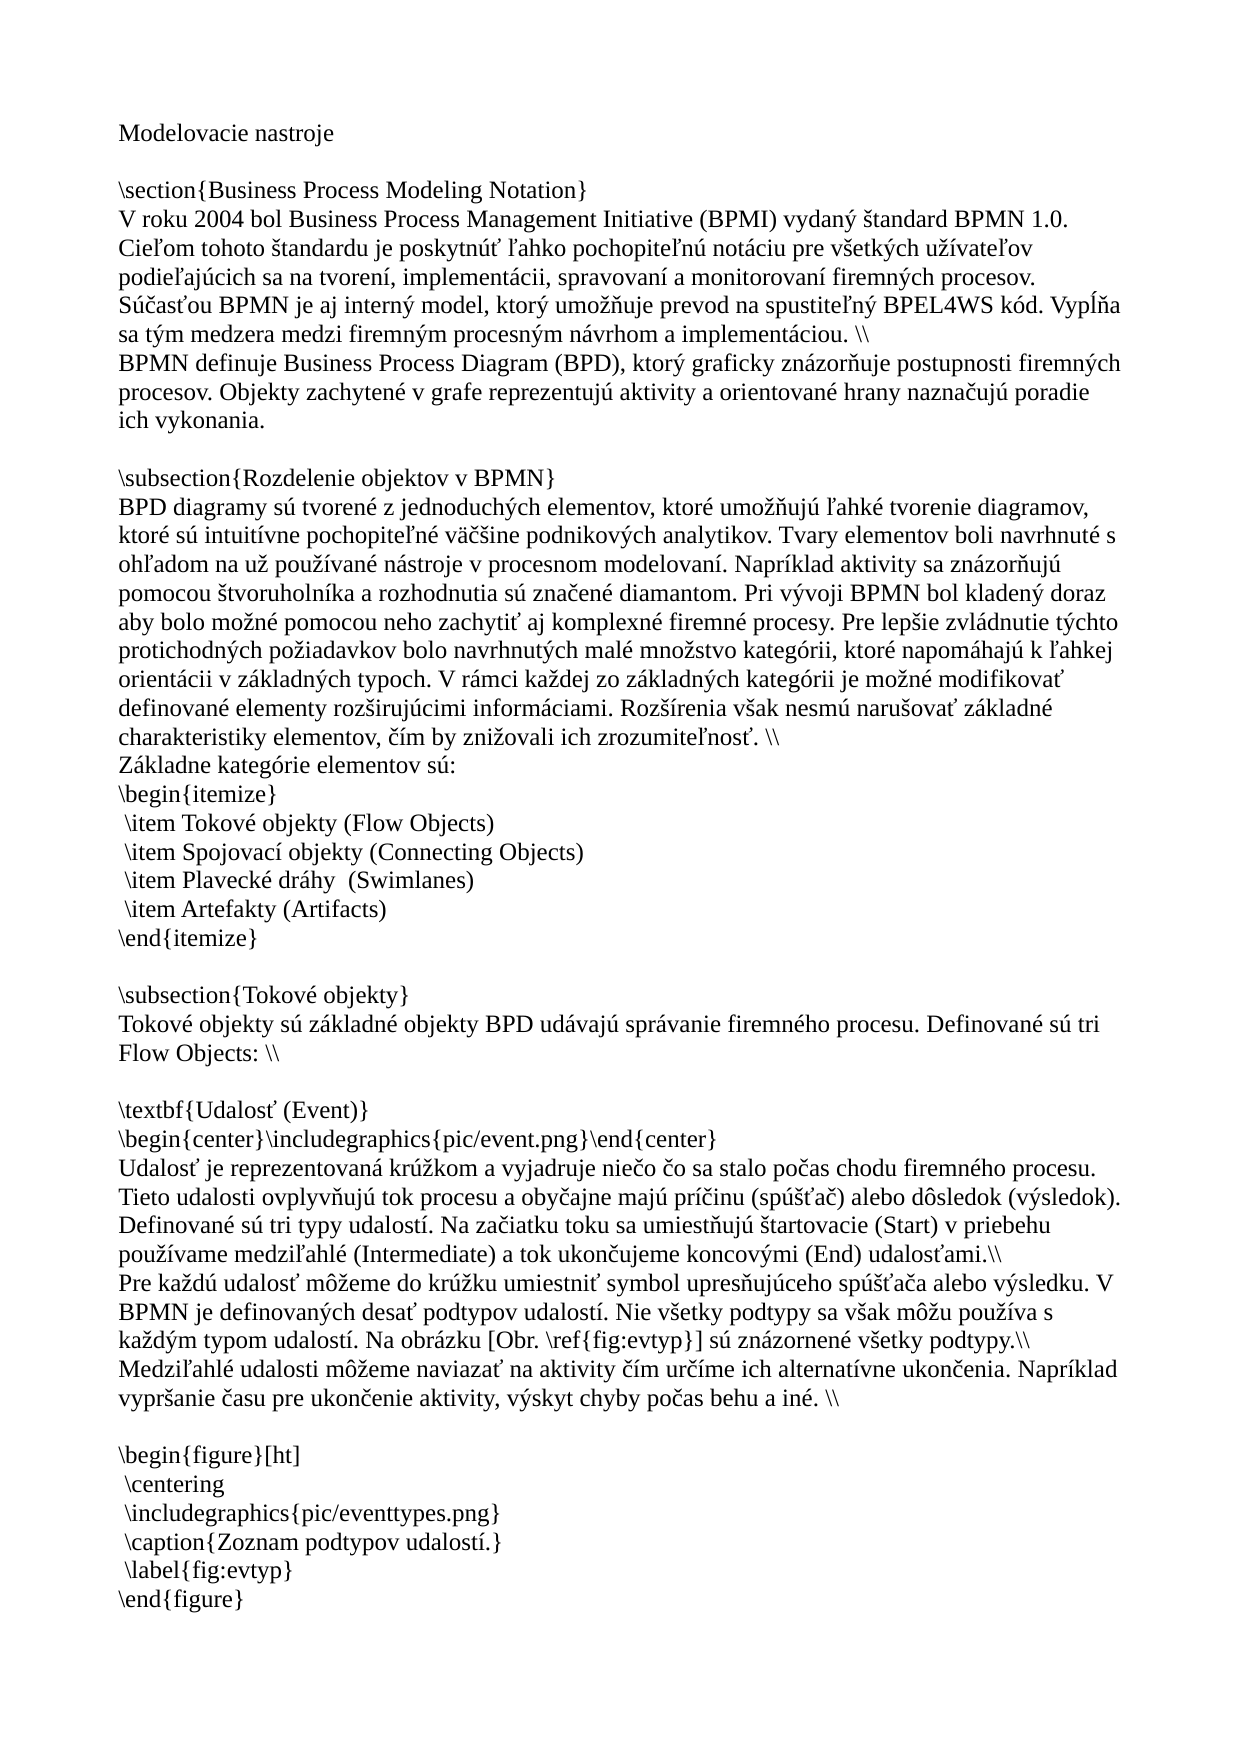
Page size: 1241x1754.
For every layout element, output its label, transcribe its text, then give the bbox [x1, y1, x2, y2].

text \textbf{Udalosť (Event)} [118, 1096, 1122, 1124]
text Základne kategórie elementov sú: [118, 751, 1122, 779]
text BPD diagramy sú tvorené z jednoduchých elementov, ktoré umožňujú ľahké tvorenie diagramov, ktoré sú intuitívne pochopiteľné väčšine podnikových analytikov. Tvary elementov boli navrhnuté s ohľadom na už používané nástroje v procesnom modelovaní. Napríklad aktivity sa znázorňujú pomocou štvoruholníka a rozhodnutia sú značené diamantom. Pri vývoji BPMN bol kladený doraz aby bolo možné pomocou neho zachytiť aj komplexné firemné procesy. Pre lepšie zvládnutie týchto protichodných požiadavkov bolo navrhnutých malé množstvo kategórii, ktoré napomáhajú k ľahkej orientácii v základných typoch. V rámci každej zo základných kategórii je možné modifikovať definované elementy rozširujúcimi informáciami. Rozšírenia však nesmú narušovať základné charakteristiky elementov, čím by znižovali ich zrozumiteľnosť. \\ [118, 492, 1122, 751]
text \caption{Zoznam podtypov udalostí.} [118, 1527, 1122, 1556]
text BPMN definuje Business Process Diagram (BPD), ktorý graficky znázorňuje postupnosti firemných procesov. Objekty zachytené v grafe reprezentujú aktivity a orientované hrany naznačujú poradie ich vykonania. [118, 348, 1122, 434]
text \subsection{Tokové objekty} [118, 981, 1122, 1009]
text \end{itemize} [118, 923, 1122, 952]
text Pre každú udalosť môžeme do krúžku umiestniť symbol upresňujúceho spúšťača alebo výsledku. V BPMN je definovaných desať podtypov udalostí. Nie všetky podtypy sa však môžu používa s každým typom udalostí. Na obrázku [Obr. \ref{fig:evtyp}] sú znázornené všetky podtypy.\\ [118, 1268, 1122, 1354]
text Medziľahlé udalosti môžeme naviazať na aktivity čím určíme ich alternatívne ukončenia. Napríklad vypršanie času pre ukončenie aktivity, výskyt chyby počas behu a iné. \\ [118, 1354, 1122, 1412]
text \label{fig:evtyp} [118, 1556, 1122, 1584]
text \item Plavecké dráhy (Swimlanes) [118, 866, 1122, 894]
text \end{figure} [118, 1584, 1122, 1613]
text \begin{figure}[ht] [118, 1441, 1122, 1469]
text \item Spojovací objekty (Connecting Objects) [118, 837, 1122, 866]
text \begin{itemize} [118, 779, 1122, 808]
text Tokové objekty sú základné objekty BPD udávajú správanie firemného procesu. Definované sú tri Flow Objects: \\ [118, 1009, 1122, 1067]
text \centering [118, 1469, 1122, 1498]
text \item Artefakty (Artifacts) [118, 894, 1122, 923]
text V roku 2004 bol Business Process Management Initiative (BPMI) vydaný štandard BPMN 1.0. Cieľom tohoto štandardu je poskytnúť ľahko pochopiteľnú notáciu pre všetkých užívateľov podieľajúcich sa na tvorení, implementácii, spravovaní a monitorovaní firemných procesov. Súčasťou BPMN je aj interný model, ktorý umožňuje prevod na spustiteľný BPEL4WS kód. Vypĺňa sa tým medzera medzi firemným procesným návrhom a implementáciou. \\ [118, 204, 1122, 348]
text \begin{center}\includegraphics{pic/event.png}\end{center} [118, 1124, 1122, 1153]
text \section{Business Process Modeling Notation} [118, 176, 1122, 204]
text Modelovacie nastroje [118, 118, 1122, 147]
text Udalosť je reprezentovaná krúžkom a vyjadruje niečo čo sa stalo počas chodu firemného procesu. Tieto udalosti ovplyvňujú tok procesu a obyčajne majú príčinu (spúšťač) alebo dôsledok (výsledok). Definované sú tri typy udalostí. Na začiatku toku sa umiestňujú štartovacie (Start) v priebehu používame medziľahlé (Intermediate) a tok ukončujeme koncovými (End) udalosťami.\\ [118, 1153, 1122, 1268]
text \includegraphics{pic/eventtypes.png} [118, 1498, 1122, 1527]
text \subsection{Rozdelenie objektov v BPMN} [118, 463, 1122, 492]
text \item Tokové objekty (Flow Objects) [118, 808, 1122, 837]
